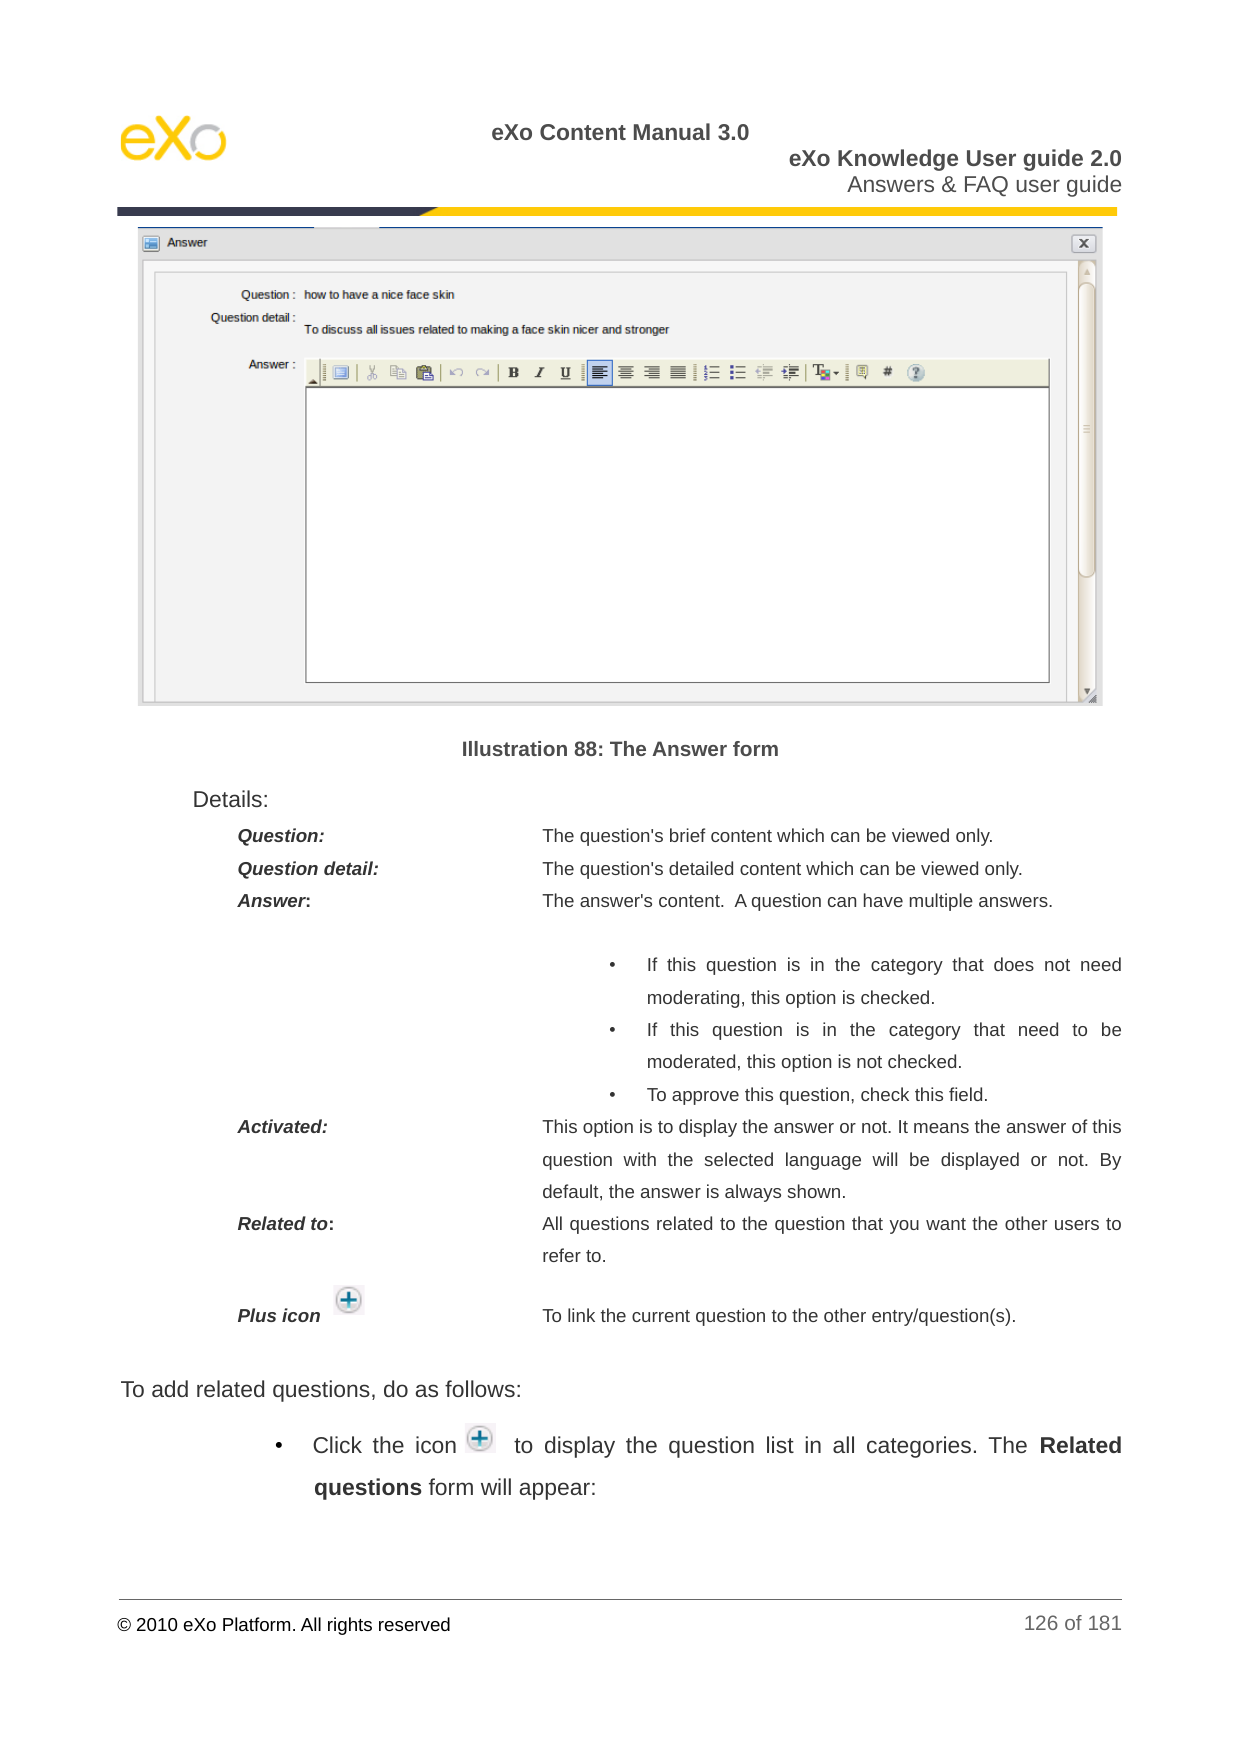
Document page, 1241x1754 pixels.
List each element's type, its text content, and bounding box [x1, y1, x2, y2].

text Related to: All questions related to the question that you want the other users to refer to. [237, 1213, 1122, 1267]
list To approve this question, check this field. [609, 1083, 1122, 1105]
picture [464, 1423, 496, 1453]
list If this question is in the category that need to be moderated, this option is not checked. [609, 1019, 1122, 1073]
text To add related questions, do as follows: [108, 1376, 1122, 1403]
text Illustration 88: The Answer form [138, 706, 1103, 761]
list Click the icon to display the question list in all categories. The Related questions form will appear: [275, 1416, 1122, 1500]
picture [137, 227, 1103, 706]
text Details: [138, 706, 1122, 812]
picture [120, 115, 227, 161]
list If this question is in the category that does not need moderating, this option is checked. [609, 954, 1122, 1008]
picture [117, 207, 1118, 216]
text Activated: This option is to display the answer or not. It means the answer of this question with the selected language will be displayed or not. By default, the answer is always shown. [237, 1116, 1122, 1202]
text Plus icon To link the current question to the other entry/question(s). [237, 1277, 1122, 1326]
text Answer: The answer's content. A question can have multiple answers. [237, 889, 1122, 911]
picture [333, 1285, 365, 1315]
text Question: The question's brief content which can be viewed only. [237, 825, 1122, 847]
text Question detail: The question's detailed content which can be viewed only. [237, 857, 1122, 879]
